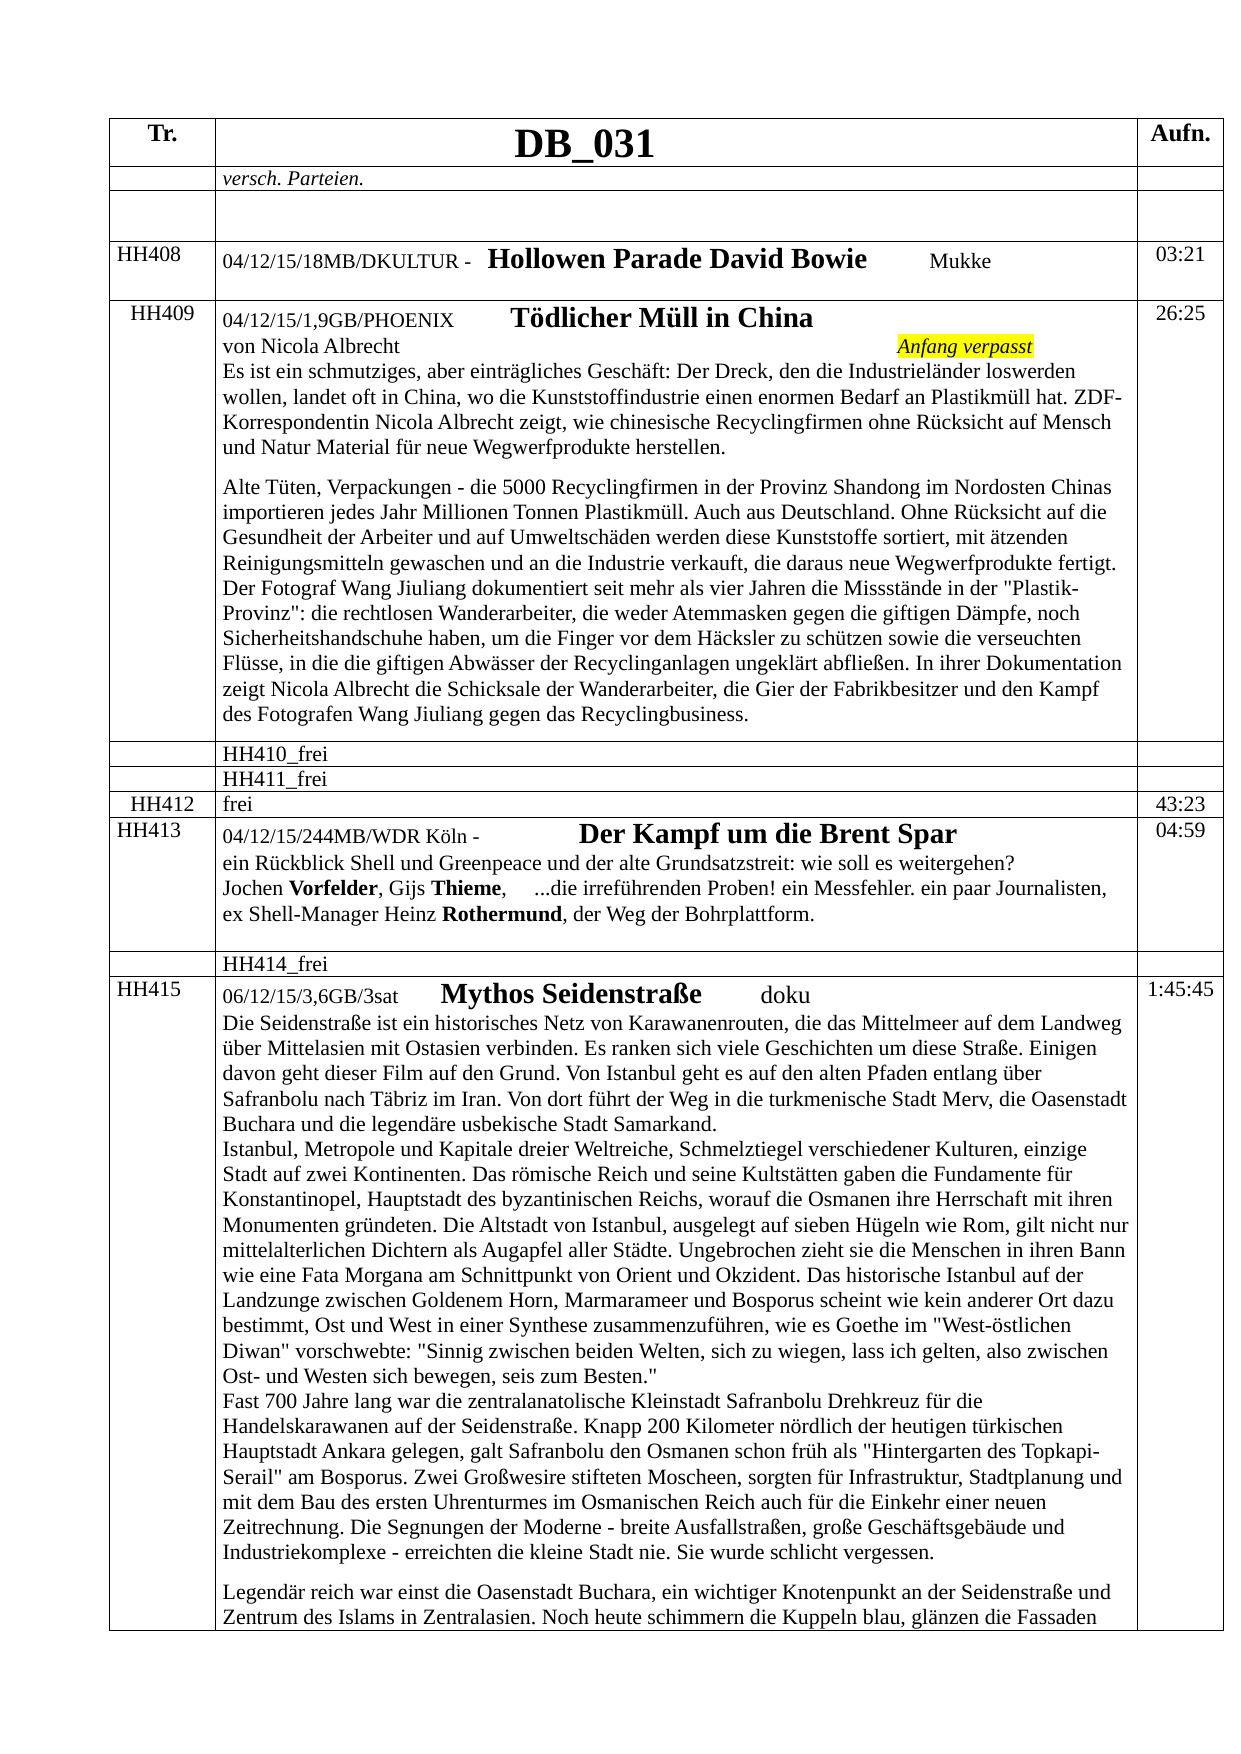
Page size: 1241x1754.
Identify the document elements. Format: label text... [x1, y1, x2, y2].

table_header DB_031 [216, 119, 1137, 166]
table_cell [1138, 742, 1223, 766]
table_cell HH412 [110, 792, 215, 817]
table_cell [110, 952, 215, 976]
table_cell [1138, 191, 1223, 241]
table_cell [110, 767, 215, 791]
table_cell [1138, 952, 1223, 976]
table_cell HH411_frei [216, 767, 1137, 791]
table_cell 04/12/15/18MB/DKULTUR - Hollowen Parade David Bowie Mukke [216, 242, 1137, 300]
table_cell HH414_frei [216, 952, 1137, 976]
table_cell [110, 191, 215, 241]
table_cell versch. Parteien. [216, 167, 1137, 190]
table_cell 43:23 [1138, 792, 1223, 817]
table_cell HH410_frei [216, 742, 1137, 766]
table_cell 04:59 [1138, 818, 1223, 951]
table_header Aufn. [1138, 119, 1223, 166]
table_cell 26:25 [1138, 301, 1223, 741]
table_header Tr. [110, 119, 215, 166]
table_cell [1138, 767, 1223, 791]
table_cell [216, 191, 1137, 241]
table_cell HH413 [110, 818, 215, 951]
table_cell 06/12/15/3,6GB/3sat Mythos Seidenstraße doku Die Seidenstraße ist ein historisches Netz von Karawanenrouten, die das Mittelmeer auf dem Landweg über Mittelasien mit Ostasien verbinden. Es ranken sich viele Geschichten um diese Straße. Einigen davon geht dieser Film auf den Grund. Von Istanbul geht es auf den alten Pfaden entlang über Safranbolu nach Täbriz im Iran. Von dort führt der Weg in die turkmenische Stadt Merv, die Oasenstadt Buchara und die legendäre usbekische Stadt Samarkand. Istanbul, Metropole und Kapitale dreier Weltreiche, Schmelztiegel verschiedener Kulturen, einzige Stadt auf zwei Kontinenten. Das römische Reich und seine Kultstätten gaben die Fundamente für Konstantinopel, Hauptstadt des byzantinischen Reichs, worauf die Osmanen ihre Herrschaft mit ihren Monumenten gründeten. Die Altstadt von Istanbul, ausgelegt auf sieben Hügeln wie Rom, gilt nicht nur mittelalterlichen Dichtern als Augapfel aller Städte. Ungebrochen zieht sie die Menschen in ihren Bann wie eine Fata Morgana am Schnittpunkt von Orient und Okzident. Das historische Istanbul auf der Landzunge zwischen Goldenem Horn, Marmarameer und Bosporus scheint wie kein anderer Ort dazu bestimmt, Ost und West in einer Synthese zusammenzuführen, wie es Goethe im "West-östlichen Diwan" vorschwebte: "Sinnig zwischen beiden Welten, sich zu wiegen, lass ich gelten, also zwischen Ost- und Westen sich bewegen, seis zum Besten." Fast 700 Jahre lang war die zentralanatolische Kleinstadt Safranbolu Drehkreuz für die Handelskarawanen auf der Seidenstraße. Knapp 200 Kilometer nördlich der heutigen türkischen Hauptstadt Ankara gelegen, galt Safranbolu den Osmanen schon früh als "Hintergarten des Topkapi-Serail" am Bosporus. Zwei Großwesire stifteten Moscheen, sorgten für Infrastruktur, Stadtplanung und mit dem Bau des ersten Uhrenturmes im Osmanischen Reich auch für die Einkehr einer neuen Zeitrechnung. Die Segnungen der Moderne - breite Ausfallstraßen, große Geschäftsgebäude und Industriekomplexe - erreichten die kleine Stadt nie. Sie wurde schlicht vergessen. Legendär reich war einst die Oasenstadt Buchara, ein wichtiger Knotenpunkt an der Seidenstraße und Zentrum des Islams in Zentralasien. Noch heute schimmern die Kuppeln blau, glänzen die Fassaden [216, 977, 1137, 1629]
table_cell [110, 167, 215, 190]
table_cell 04/12/15/244MB/WDR Köln - Der Kampf um die Brent Spar ein Rückblick Shell und Greenpeace und der alte Grundsatzstreit: wie soll es weitergehen? Jochen Vorfelder, Gijs Thieme, ...die irreführenden Proben! ein Messfehler. ein paar Journalisten, ex Shell-Manager Heinz Rothermund, der Weg der Bohrplattform. [216, 818, 1137, 951]
table_cell 03:21 [1138, 242, 1223, 300]
table_cell 04/12/15/1,9GB/PHOENIX Tödlicher Müll in China von Nicola Albrecht Anfang verpasst Es ist ein schmutziges, aber einträgliches Geschäft: Der Dreck, den die Industrieländer loswerden wollen, landet oft in China, wo die Kunststoffindustrie einen enormen Bedarf an Plastikmüll hat. ZDF-Korrespondentin Nicola Albrecht zeigt, wie chinesische Recyclingfirmen ohne Rücksicht auf Mensch und Natur Material für neue Wegwerfprodukte herstellen. Alte Tüten, Verpackungen - die 5000 Recyclingfirmen in der Provinz Shandong im Nordosten Chinas importieren jedes Jahr Millionen Tonnen Plastikmüll. Auch aus Deutschland. Ohne Rücksicht auf die Gesundheit der Arbeiter und auf Umweltschäden werden diese Kunststoffe sortiert, mit ätzenden Reinigungsmitteln gewaschen und an die Industrie verkauft, die daraus neue Wegwerfprodukte fertigt. Der Fotograf Wang Jiuliang dokumentiert seit mehr als vier Jahren die Missstände in der "Plastik-Provinz": die rechtlosen Wanderarbeiter, die weder Atemmasken gegen die giftigen Dämpfe, noch Sicherheitshandschuhe haben, um die Finger vor dem Häcksler zu schützen sowie die verseuchten Flüsse, in die die giftigen Abwässer der Recyclinganlagen ungeklärt abfließen. In ihrer Dokumentation zeigt Nicola Albrecht die Schicksale der Wanderarbeiter, die Gier der Fabrikbesitzer und den Kampf des Fotografen Wang Jiuliang gegen das Recyclingbusiness. [216, 301, 1137, 741]
table_cell HH409 [110, 301, 215, 741]
table_cell HH408 [110, 242, 215, 300]
table_cell [1138, 167, 1223, 190]
table_cell frei [216, 792, 1137, 817]
table_cell HH415 [110, 977, 215, 1629]
table_cell [110, 742, 215, 766]
table_cell 1:45:45 [1138, 977, 1223, 1629]
